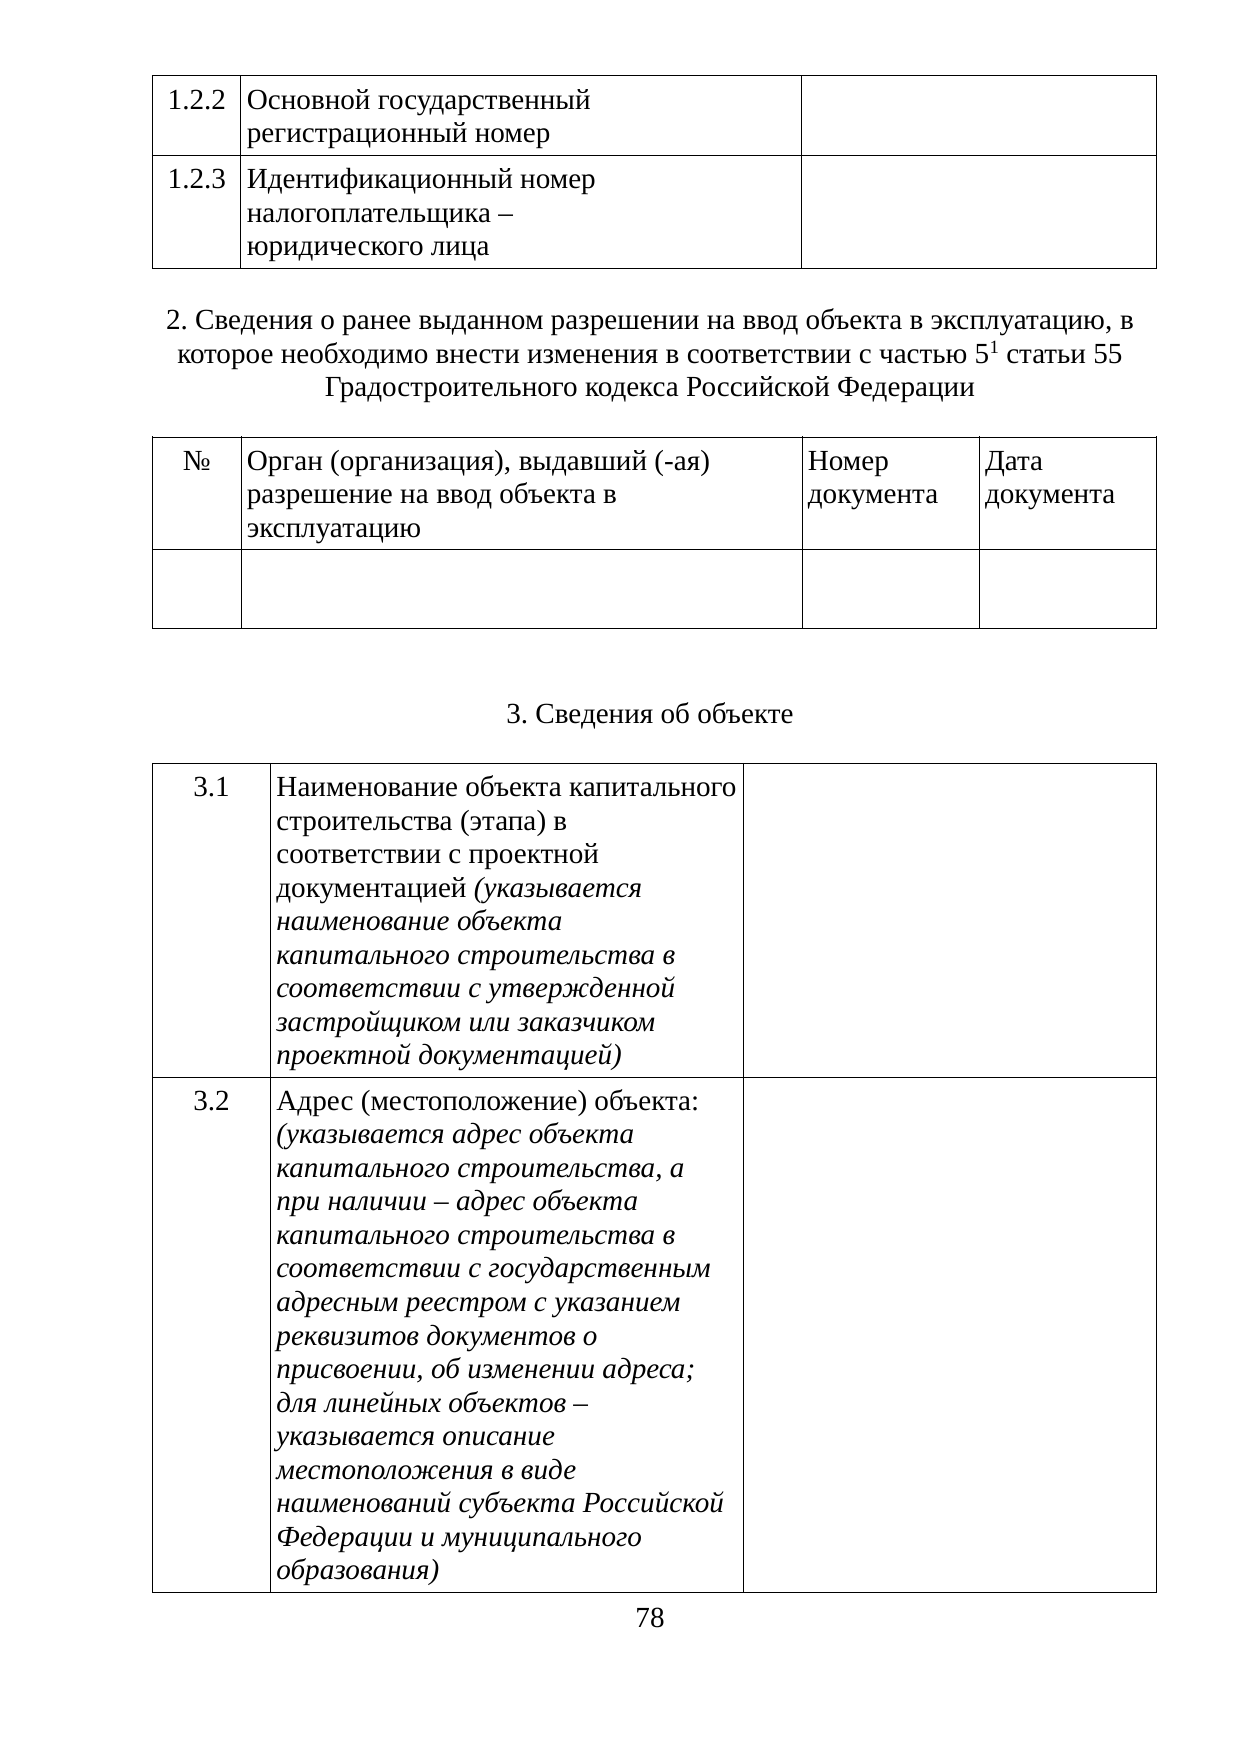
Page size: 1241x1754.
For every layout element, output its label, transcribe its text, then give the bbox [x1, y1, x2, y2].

table_cell [980, 550, 1156, 628]
table_cell [802, 156, 1156, 268]
table_header Номер документа [803, 438, 979, 549]
table_header [744, 764, 1156, 1077]
table_cell 1.2.2 [153, 76, 240, 154]
table_header Дата документа [980, 438, 1156, 549]
table_cell [802, 76, 1156, 154]
table_cell Идентификационный номер налогоплательщика – юридического лица [241, 156, 801, 268]
table_cell 1.2.3 [153, 156, 240, 268]
table_cell Адрес (местоположение) объекта: (указывается адрес объекта капитального строительства, а при наличии – адрес объекта капитального строительства в соответствии с государственным адресным реестром с указанием реквизитов документов о присвоении, об изменении адреса; для линейных объектов – указывается описание местоположения в виде наименований субъекта Российской Федерации и муниципального образования) [271, 1078, 743, 1592]
table_cell [803, 550, 979, 628]
table_cell [242, 550, 802, 628]
table_cell [153, 550, 241, 628]
table_header Наименование объекта капитального строительства (этапа) в соответствии с проектной документацией (указывается наименование объекта капитального строительства в соответствии с утвержденной застройщиком или заказчиком проектной документацией) [271, 764, 743, 1077]
table_header 3.1 [153, 764, 270, 1077]
table_cell [744, 1078, 1156, 1592]
text 3. Сведения об объекте [148, 696, 1152, 729]
table_header № [153, 438, 241, 549]
table_header Орган (организация), выдавший (-ая) разрешение на ввод объекта в эксплуатацию [242, 438, 802, 549]
text 2. Сведения о ранее выданном разрешении на ввод объекта в эксплуатацию, в которое необходимо внести изменения в соответствии с частью 51 статьи 55 Градостроительного кодекса Российской Федерации [148, 302, 1152, 403]
table_cell Основной государственный регистрационный номер [241, 76, 801, 154]
table_cell 3.2 [153, 1078, 270, 1592]
